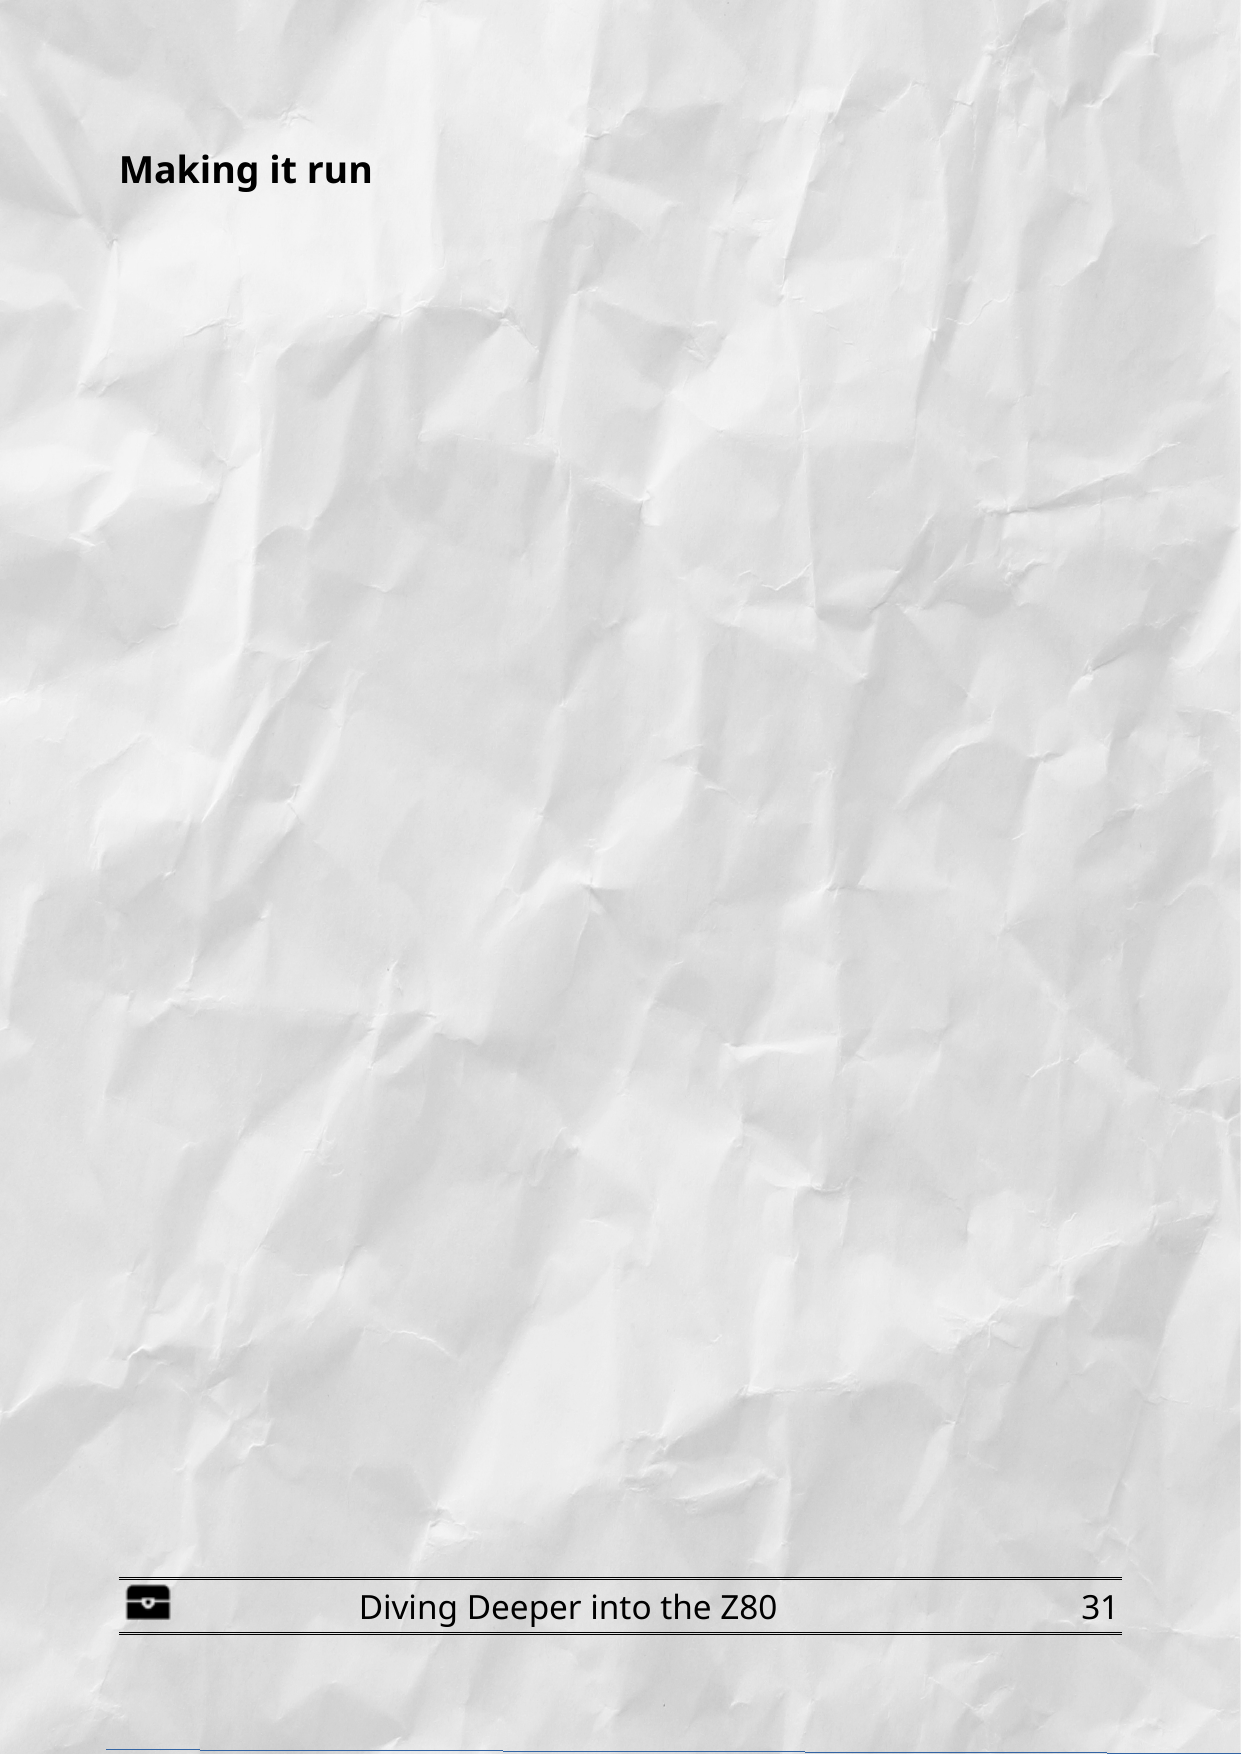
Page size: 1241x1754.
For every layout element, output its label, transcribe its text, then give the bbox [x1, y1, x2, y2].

subtitle Making it run [118, 143, 1122, 194]
picture [0, 0, 1241, 1754]
